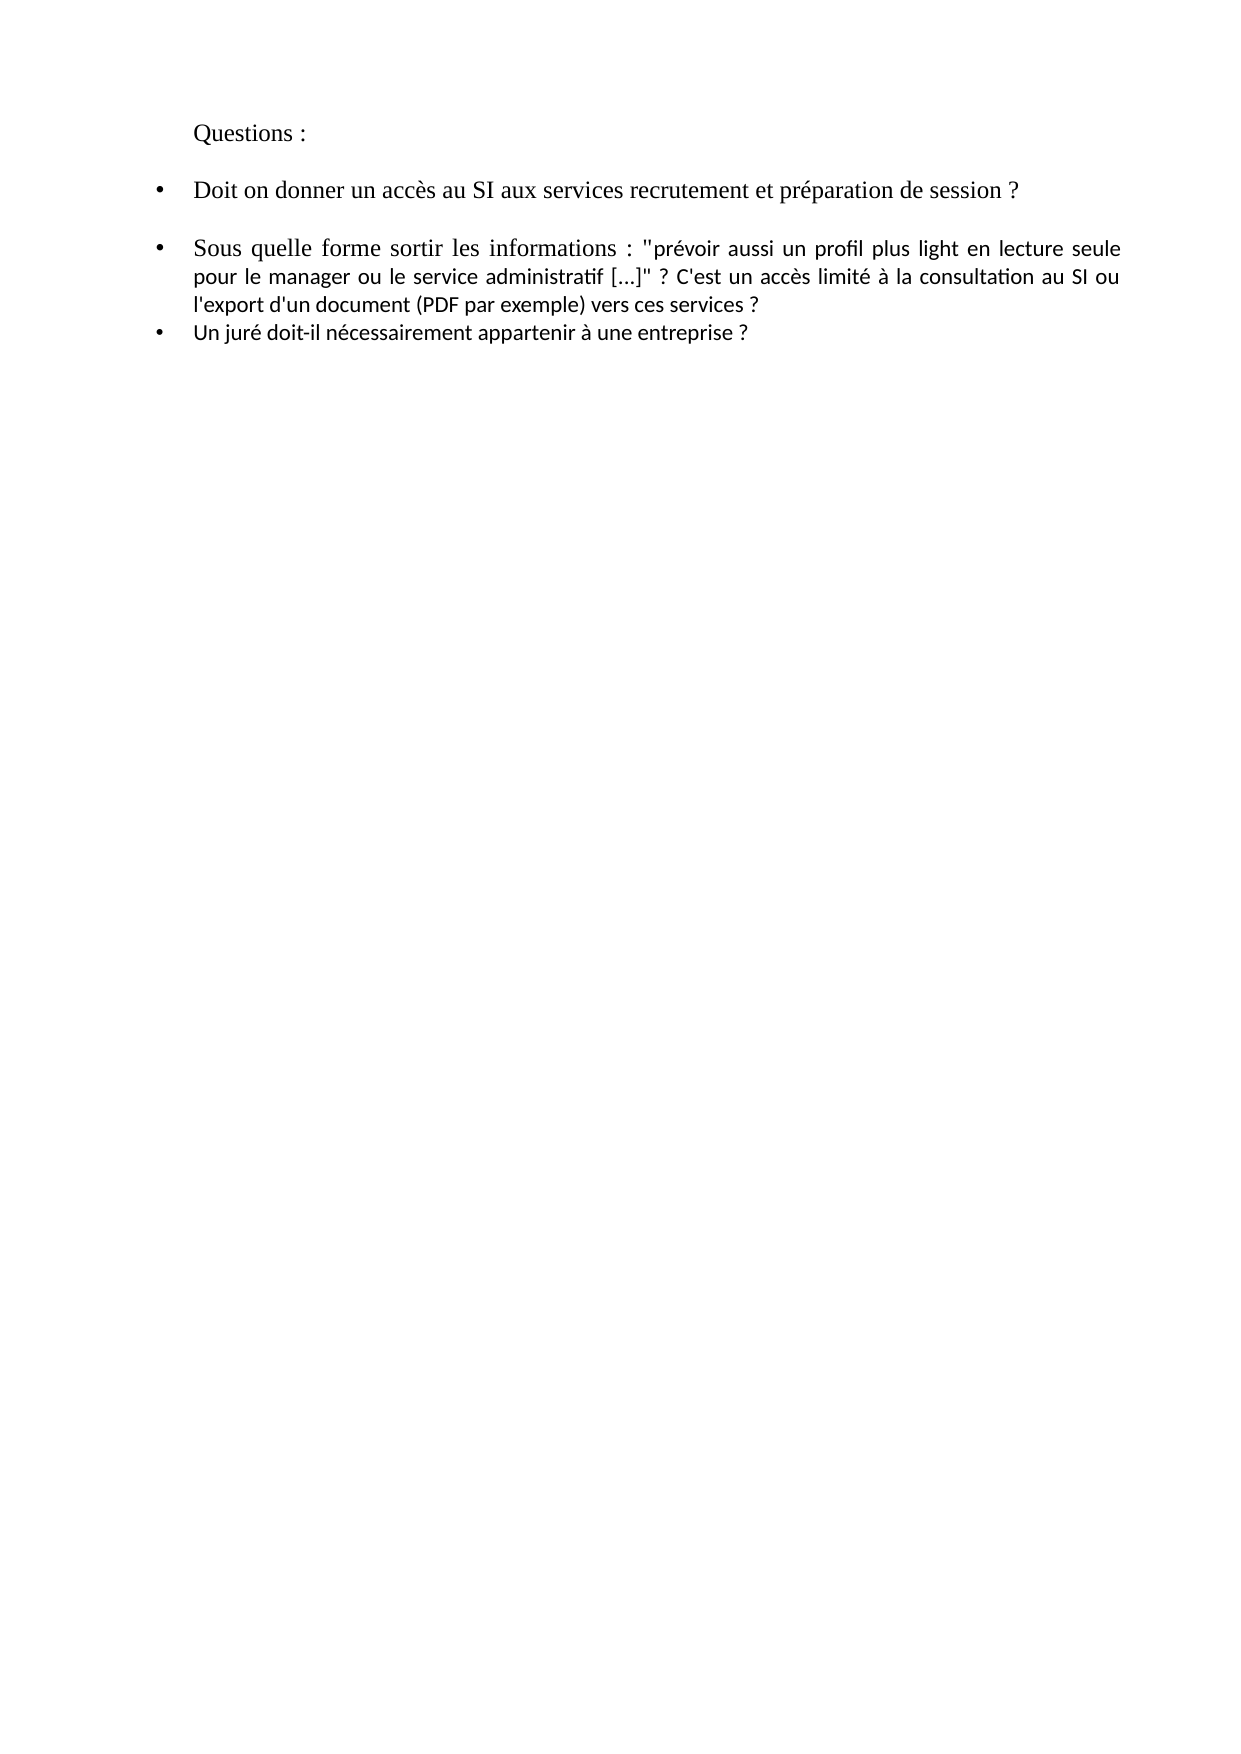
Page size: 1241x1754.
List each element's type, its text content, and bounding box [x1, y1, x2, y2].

list Doit on donner un accès au SI aux services recrutement et préparation de session ? [156, 176, 1122, 204]
list Questions : [156, 118, 1122, 147]
list Un juré doit-il nécessairement appartenir à une entreprise ? [156, 318, 1122, 346]
list Sous quelle forme sortir les informations : "prévoir aussi un profil plus light en lecture seule pour le manager ou le service administratif [...]" ? C'est un accès limité à la consultation au SI ou l'export d'un document (PDF par exemple) vers ces services ? [156, 233, 1122, 318]
